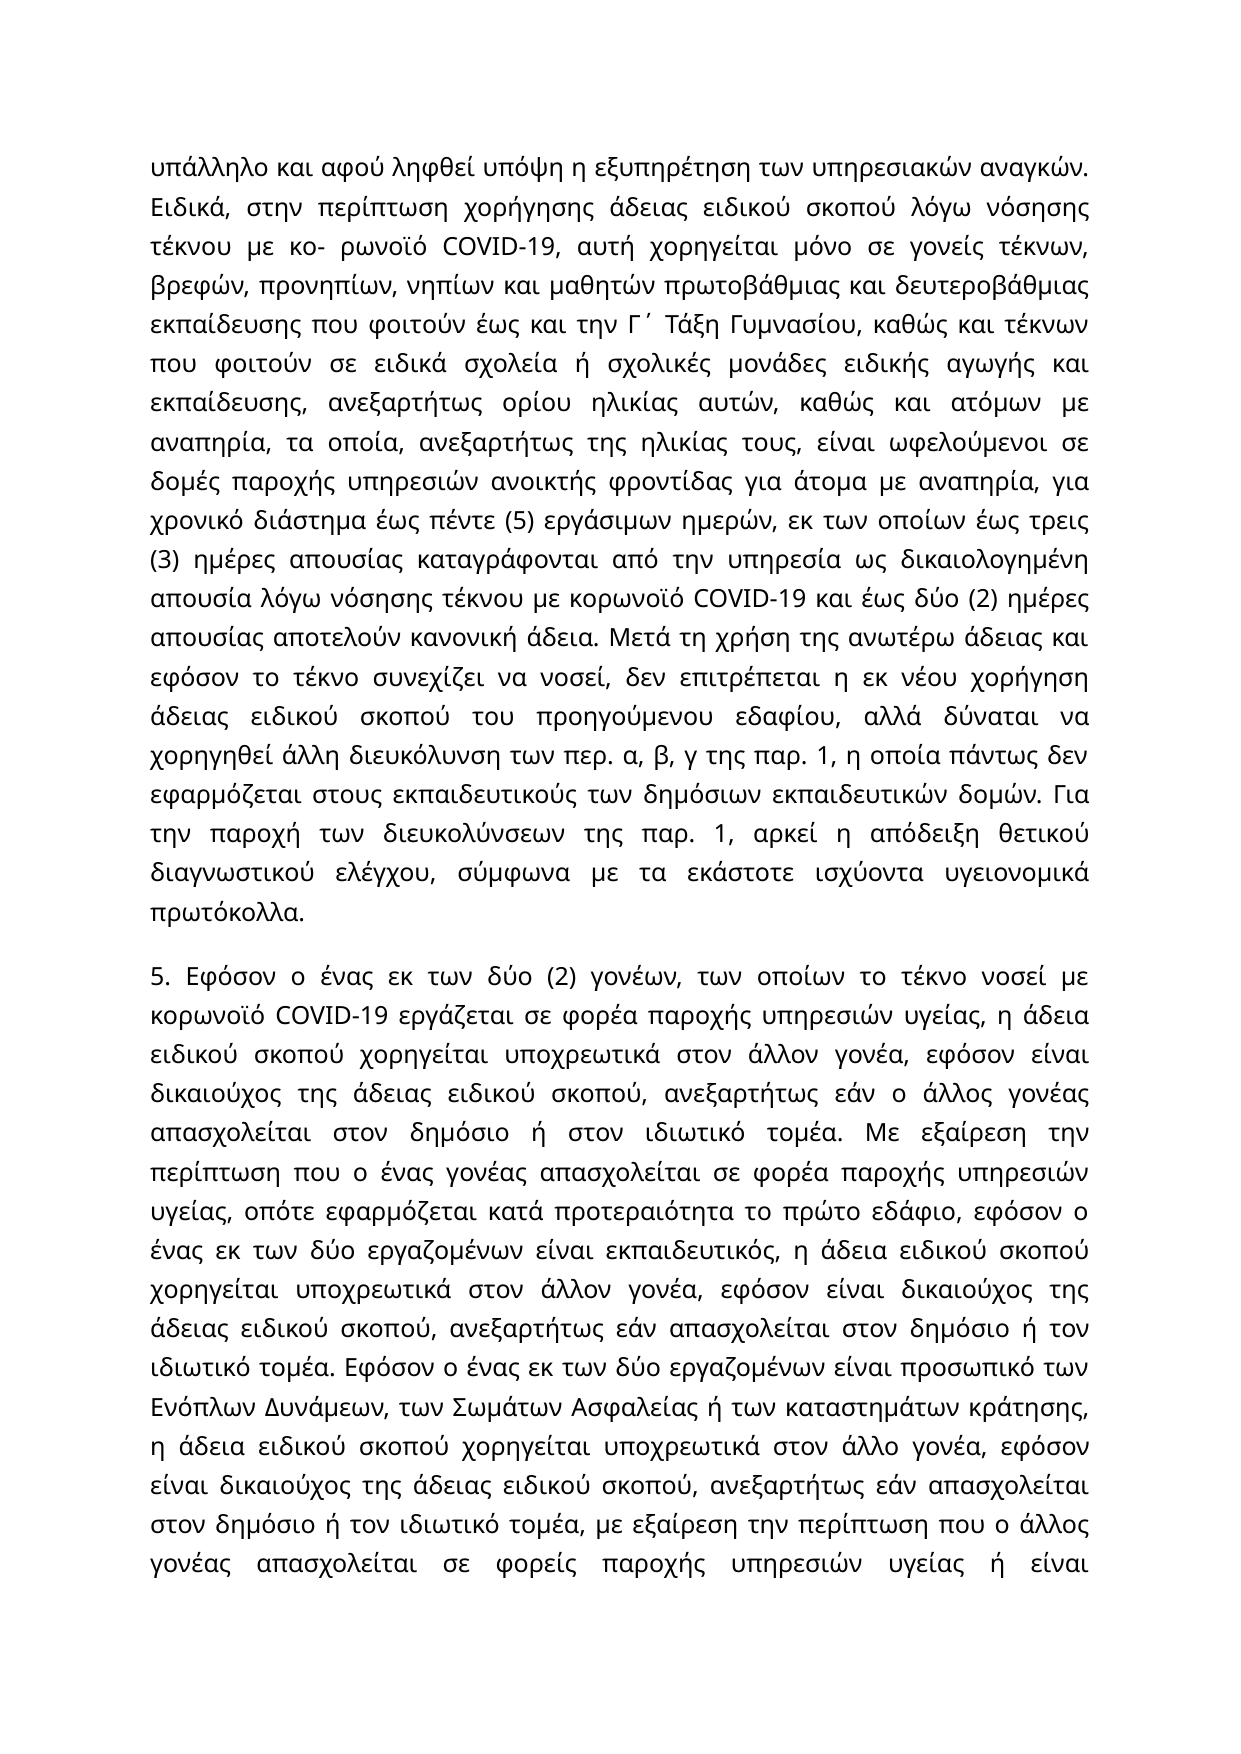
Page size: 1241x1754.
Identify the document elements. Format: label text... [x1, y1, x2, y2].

text υπάλληλο και αφού ληφθεί υπόψη η εξυπηρέτηση των υπηρεσιακών αναγκών. Ειδικά, στην περίπτωση χορήγησης άδειας ειδικού σκοπού λόγω νόσησης τέκνου με κο- ρωνοϊό COVID-19, αυτή χορηγείται μόνο σε γονείς τέκνων, βρεφών, προνηπίων, νηπίων και μαθητών πρωτοβάθμιας και δευτεροβάθμιας εκπαίδευσης που φοιτούν έως και την Γ΄ Τάξη Γυμνασίου, καθώς και τέκνων που φοιτούν σε ειδικά σχολεία ή σχολικές μονάδες ειδικής αγωγής και εκπαίδευσης, ανεξαρτήτως ορίου ηλικίας αυτών, καθώς και ατόμων με αναπηρία, τα οποία, ανεξαρτήτως της ηλικίας τους, είναι ωφελούμενοι σε δομές παροχής υπηρεσιών ανοικτής φροντίδας για άτομα με αναπηρία, για χρονικό διάστημα έως πέντε (5) εργάσιμων ημερών, εκ των οποίων έως τρεις (3) ημέρες απουσίας καταγράφονται από την υπηρεσία ως δικαιολογημένη απουσία λόγω νόσησης τέκνου με κορωνοϊό COVID-19 και έως δύο (2) ημέρες απουσίας αποτελούν κανονική άδεια. Μετά τη χρήση της ανωτέρω άδειας και εφόσον το τέκνο συνεχίζει να νοσεί, δεν επιτρέπεται η εκ νέου χορήγηση άδειας ειδικού σκοπού του προηγούμενου εδαφίου, αλλά δύναται να χορηγηθεί άλλη διευκόλυνση των περ. α, β, γ της παρ. 1, η οποία πάντως δεν εφαρμόζεται στους εκπαιδευτικούς των δημόσιων εκπαιδευτικών δομών. Για την παροχή των διευκολύνσεων της παρ. 1, αρκεί η απόδειξη θετικού διαγνωστικού ελέγχου, σύμφωνα με τα εκάστοτε ισχύοντα υγειονομικά πρωτόκολλα. [150, 150, 1090, 928]
text 5. Εφόσον ο ένας εκ των δύο (2) γονέων, των οποίων το τέκνο νοσεί με κορωνοϊό COVID-19 εργάζεται σε φορέα παροχής υπηρεσιών υγείας, η άδεια ειδικού σκοπού χορηγείται υποχρεωτικά στον άλλον γονέα, εφόσον είναι δικαιούχος της άδειας ειδικού σκοπού, ανεξαρτήτως εάν ο άλλος γονέας απασχολείται στον δημόσιο ή στον ιδιωτικό τομέα. Με εξαίρεση την περίπτωση που ο ένας γονέας απασχολείται σε φορέα παροχής υπηρεσιών υγείας, οπότε εφαρμόζεται κατά προτεραιότητα το πρώτο εδάφιο, εφόσον ο ένας εκ των δύο εργαζομένων είναι εκπαιδευτικός, η άδεια ειδικού σκοπού χορηγείται υποχρεωτικά στον άλλον γονέα, εφόσον είναι δικαιούχος της άδειας ειδικού σκοπού, ανεξαρτήτως εάν απασχολείται στον δημόσιο ή τον ιδιωτικό τομέα. Εφόσον ο ένας εκ των δύο εργαζομένων είναι προσωπικό των Ενόπλων Δυνάμεων, των Σωμάτων Ασφαλείας ή των καταστημάτων κράτησης, η άδεια ειδικού σκοπού χορηγείται υποχρεωτικά στον άλλο γονέα, εφόσον είναι δικαιούχος της άδειας ειδικού σκοπού, ανεξαρτήτως εάν απασχολείται στον δημόσιο ή τον ιδιωτικό τομέα, με εξαίρεση την περίπτωση που ο άλλος γονέας απασχολείται σε φορείς παροχής υπηρεσιών υγείας ή είναι [150, 958, 1090, 1580]
